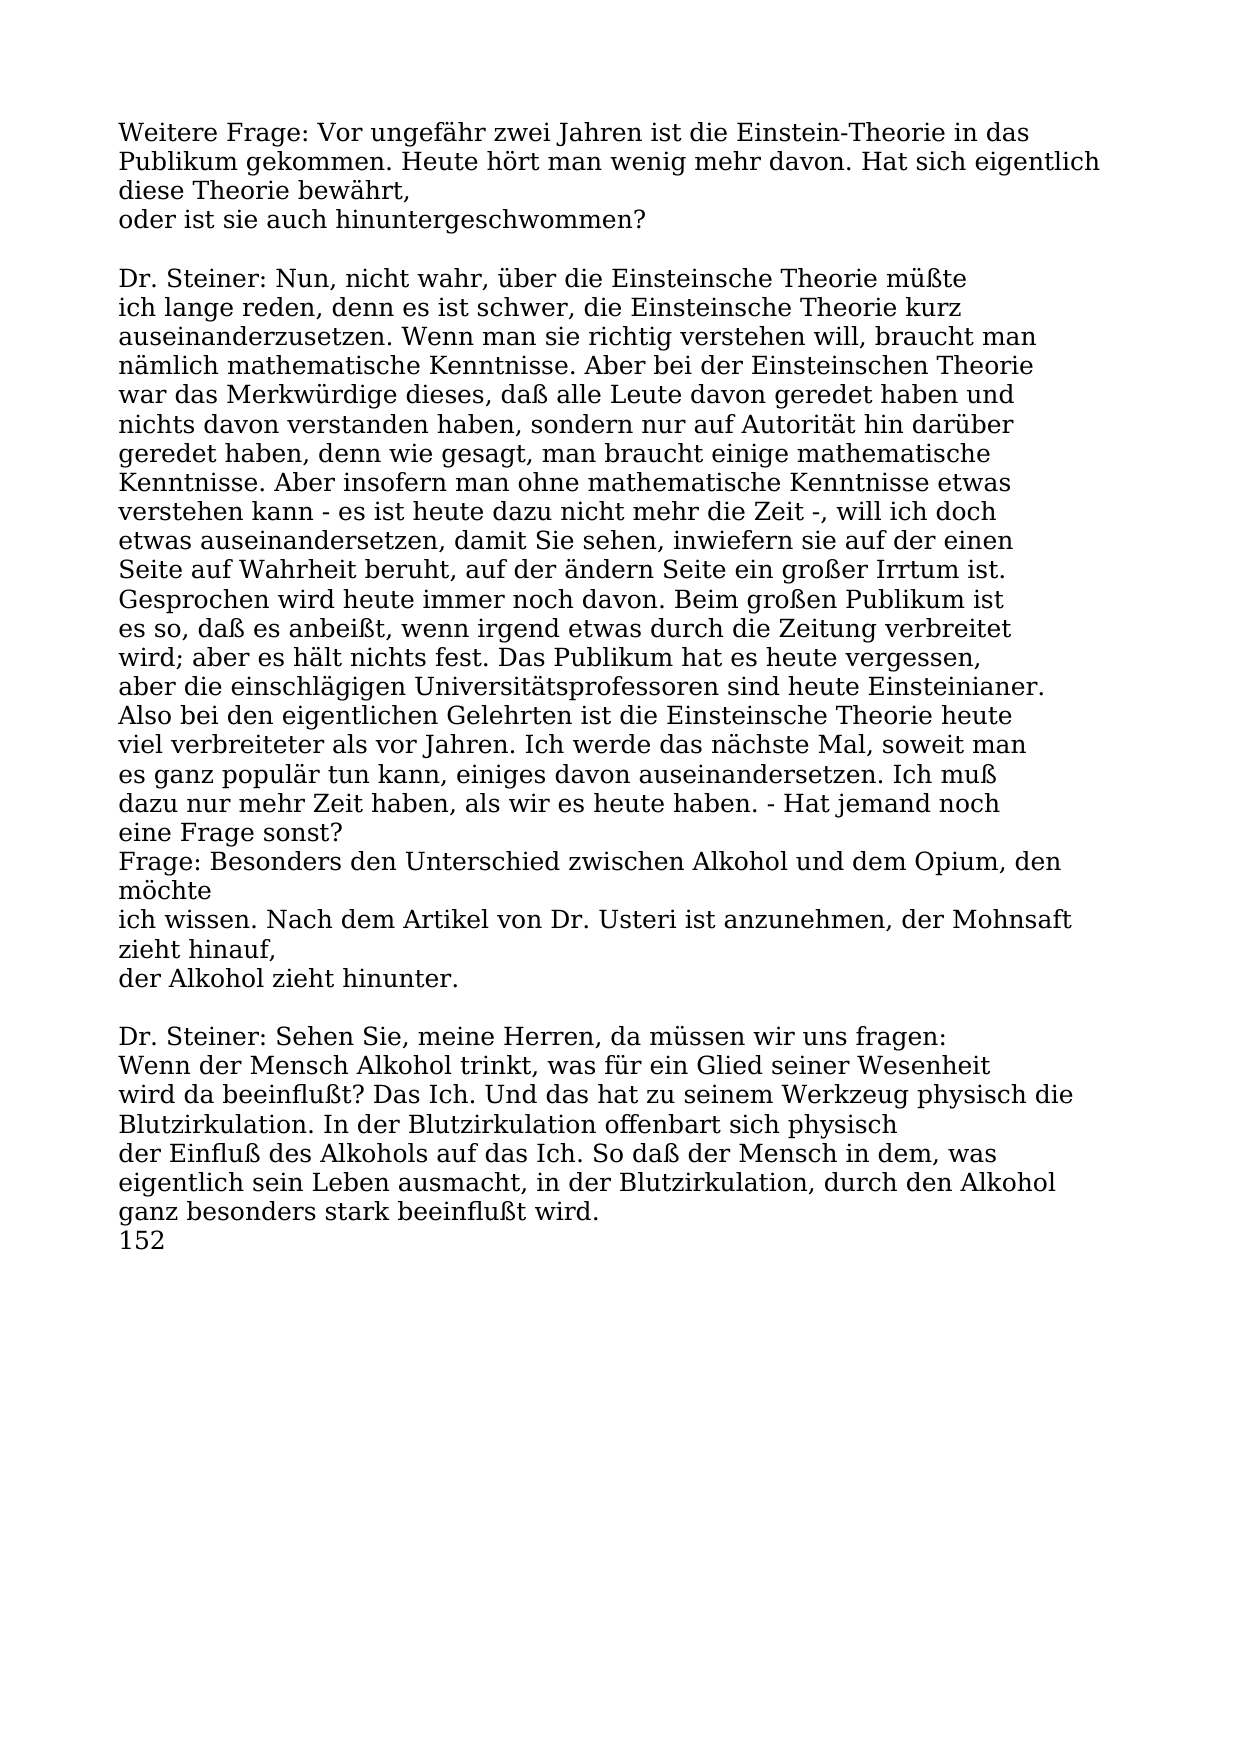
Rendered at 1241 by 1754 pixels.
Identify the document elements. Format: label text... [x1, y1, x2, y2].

text wird; aber es hält nichts fest. Das Publikum hat es heute vergessen, [118, 643, 1122, 672]
text etwas auseinandersetzen, damit Sie sehen, inwiefern sie auf der einen [118, 526, 1122, 556]
text es ganz populär tun kann, einiges davon auseinandersetzen. Ich muß [118, 760, 1122, 789]
text eine Frage sonst? [118, 818, 1122, 847]
text Gesprochen wird heute immer noch davon. Beim großen Publikum ist [118, 585, 1122, 614]
text viel verbreiteter als vor Jahren. Ich werde das nächste Mal, soweit man [118, 731, 1122, 760]
text Dr. Steiner: Sehen Sie, meine Herren, da müssen wir uns fragen: [118, 1022, 1122, 1051]
text Also bei den eigentlichen Gelehrten ist die Einsteinsche Theorie heute [118, 701, 1122, 731]
text geredet haben, denn wie gesagt, man braucht einige mathematische [118, 439, 1122, 468]
text nämlich mathematische Kenntnisse. Aber bei der Einsteinschen Theorie [118, 351, 1122, 381]
text war das Merkwürdige dieses, daß alle Leute davon geredet haben und [118, 381, 1122, 410]
text Kenntnisse. Aber insofern man ohne mathematische Kenntnisse etwas [118, 468, 1122, 497]
text 152 [118, 1226, 1122, 1256]
text Weitere Frage: Vor ungefähr zwei Jahren ist die Einstein-Theorie in das Publikum gekommen. Heute hört man wenig mehr davon. Hat sich eigentlich diese Theorie bewährt, [118, 118, 1122, 206]
text ich lange reden, denn es ist schwer, die Einsteinsche Theorie kurz auseinanderzusetzen. Wenn man sie richtig verstehen will, braucht man [118, 293, 1122, 351]
text wird da beeinflußt? Das Ich. Und das hat zu seinem Werkzeug physisch die Blutzirkulation. In der Blutzirkulation offenbart sich physisch [118, 1081, 1122, 1139]
text Dr. Steiner: Nun, nicht wahr, über die Einsteinsche Theorie müßte [118, 264, 1122, 293]
text der Einfluß des Alkohols auf das Ich. So daß der Mensch in dem, was [118, 1139, 1122, 1168]
text nichts davon verstanden haben, sondern nur auf Autorität hin darüber [118, 410, 1122, 439]
text oder ist sie auch hinuntergeschwommen? [118, 206, 1122, 235]
text Wenn der Mensch Alkohol trinkt, was für ein Glied seiner Wesenheit [118, 1051, 1122, 1081]
text aber die einschlägigen Universitätsprofessoren sind heute Einsteinianer. [118, 672, 1122, 701]
text es so, daß es anbeißt, wenn irgend etwas durch die Zeitung verbreitet [118, 614, 1122, 643]
text ich wissen. Nach dem Artikel von Dr. Usteri ist anzunehmen, der Mohnsaft zieht hinauf, [118, 906, 1122, 964]
text dazu nur mehr Zeit haben, als wir es heute haben. - Hat jemand noch [118, 789, 1122, 818]
text der Alkohol zieht hinunter. [118, 964, 1122, 993]
text Seite auf Wahrheit beruht, auf der ändern Seite ein großer Irrtum ist. [118, 556, 1122, 585]
text Frage: Besonders den Unterschied zwischen Alkohol und dem Opium, den möchte [118, 847, 1122, 906]
text eigentlich sein Leben ausmacht, in der Blutzirkulation, durch den Alkohol ganz besonders stark beeinflußt wird. [118, 1168, 1122, 1226]
text verstehen kann - es ist heute dazu nicht mehr die Zeit -, will ich doch [118, 497, 1122, 526]
